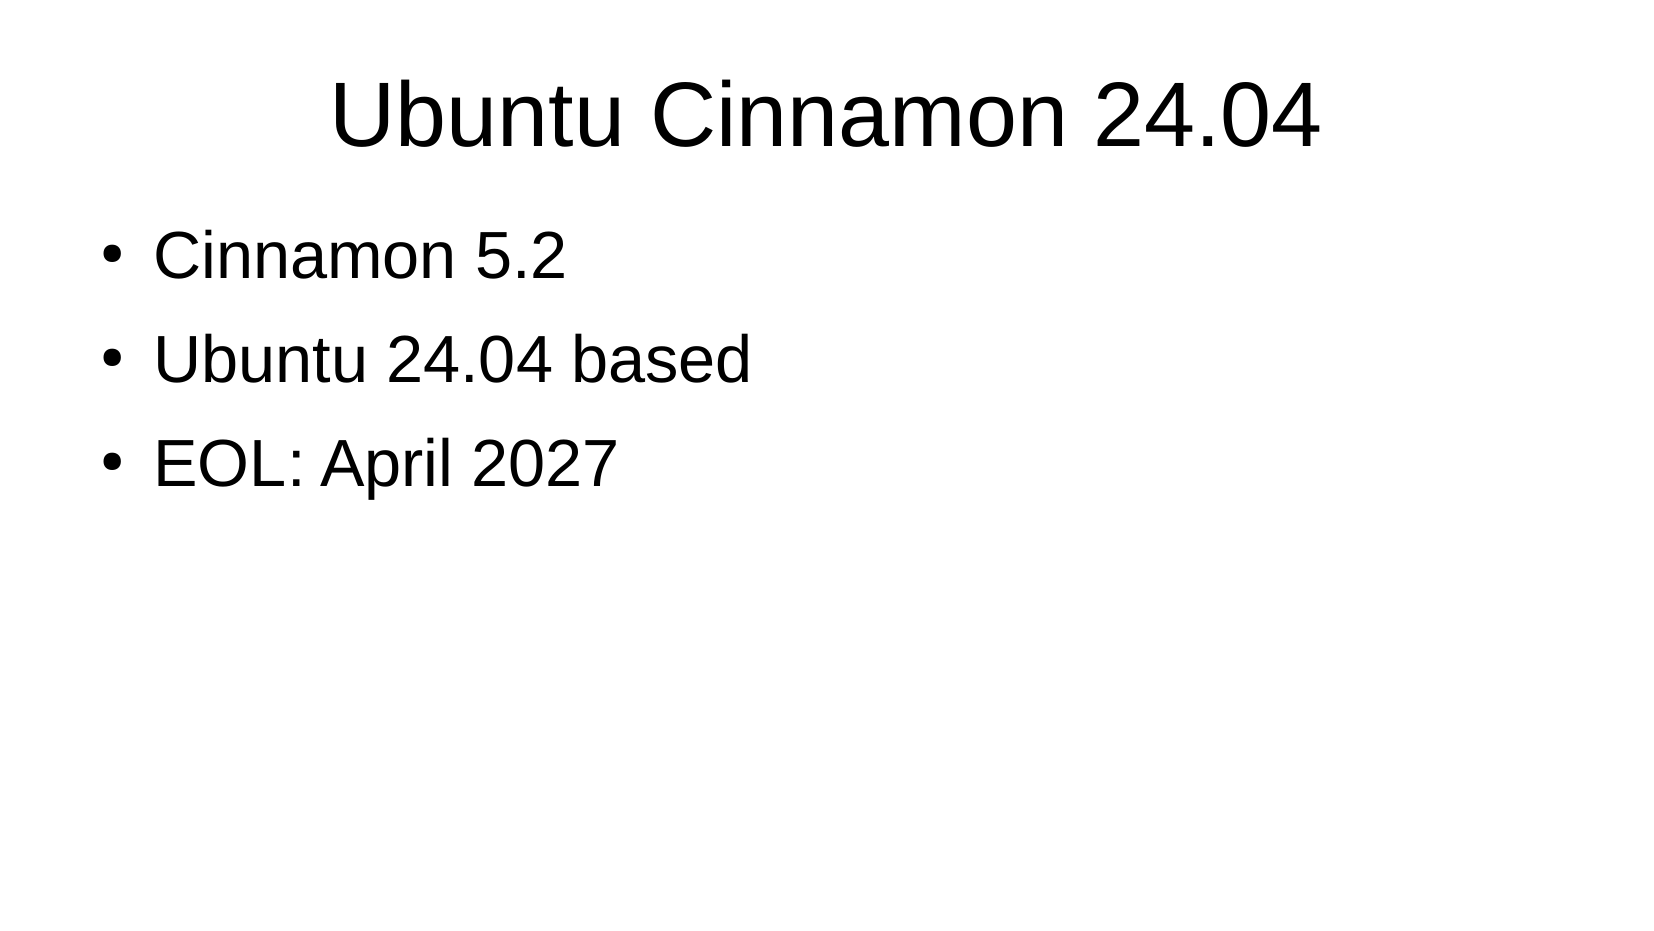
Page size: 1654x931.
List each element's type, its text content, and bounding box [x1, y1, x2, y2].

title Ubuntu Cinnamon 24.04 [82, 37, 1571, 193]
list Cinnamon 5.2 Ubuntu 24.04 based EOL: April 2027 [82, 217, 1571, 758]
